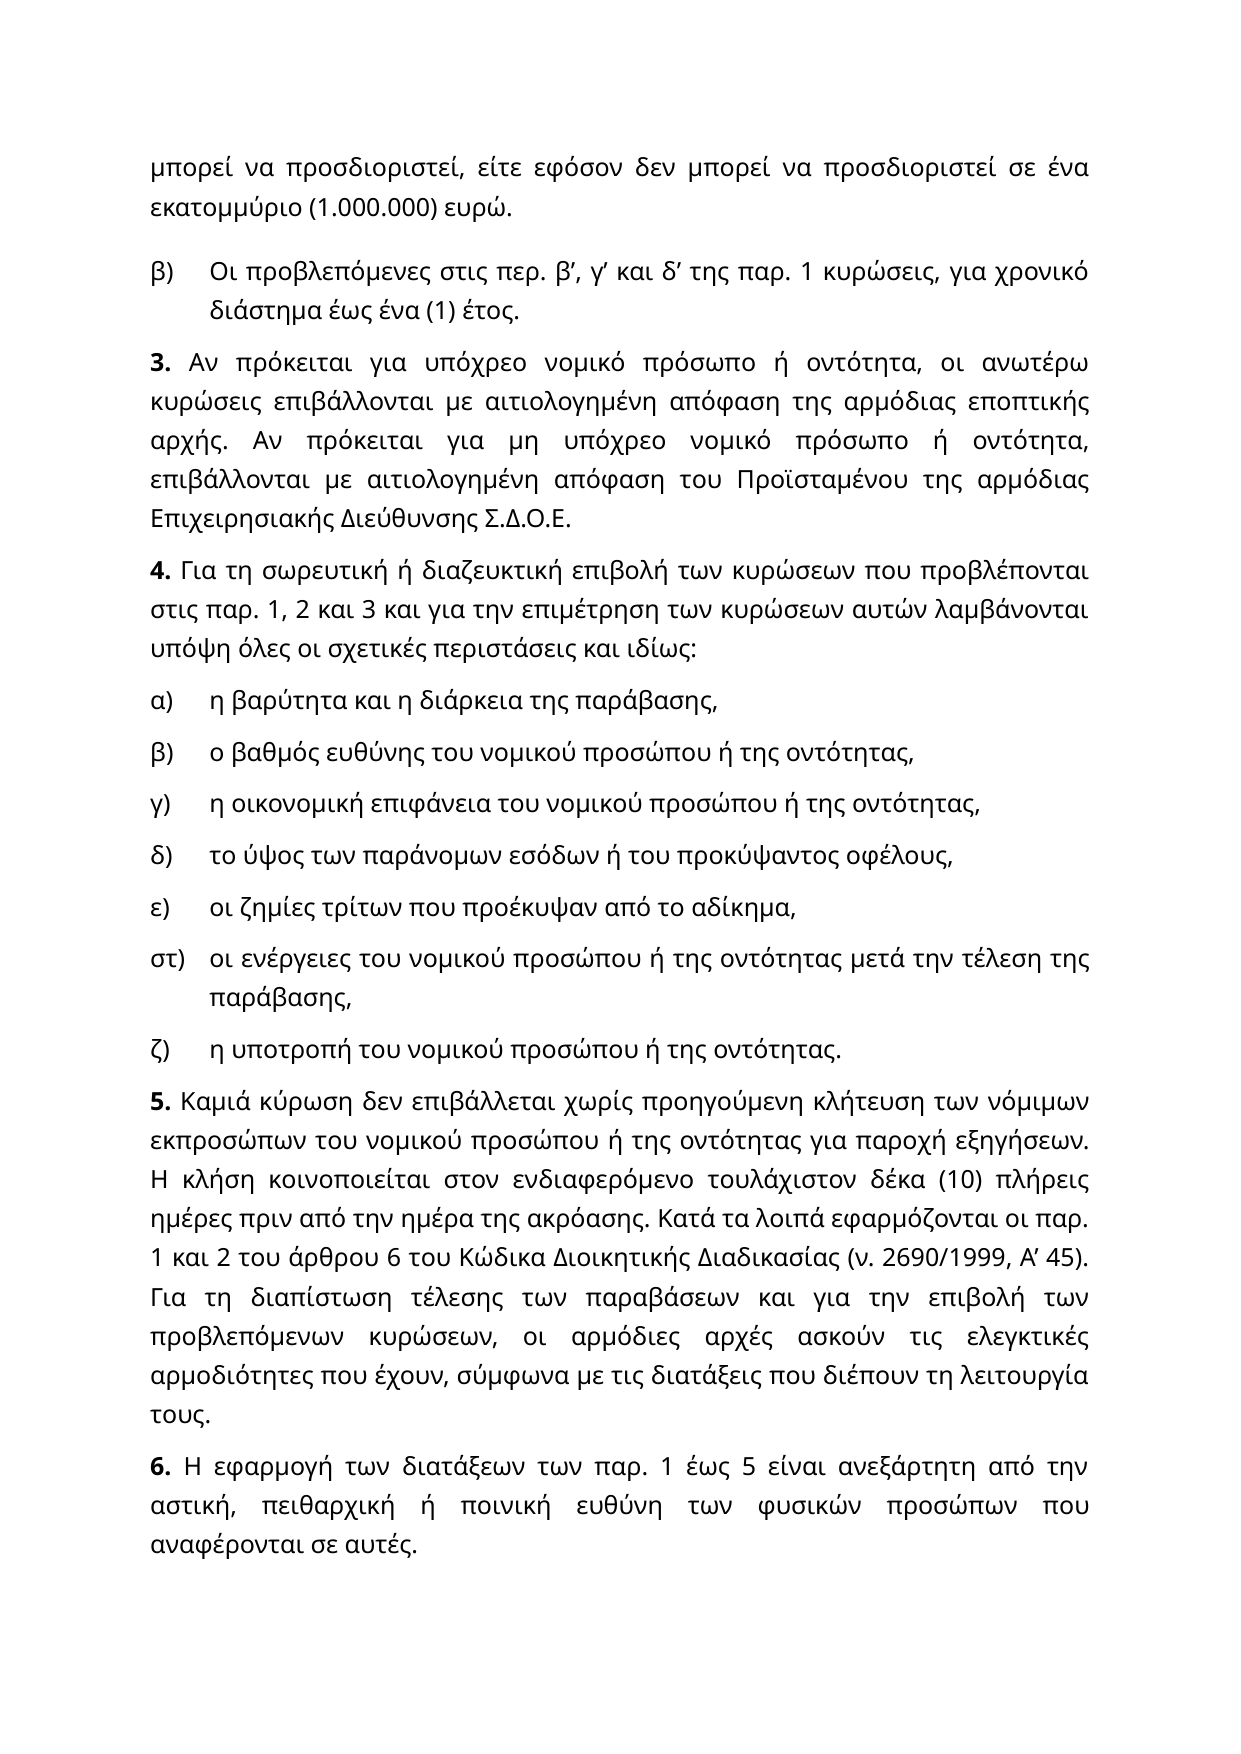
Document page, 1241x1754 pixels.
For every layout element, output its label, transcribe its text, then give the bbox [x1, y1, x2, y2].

text 5. Καμιά κύρωση δεν επιβάλλεται χωρίς προηγούμενη κλήτευση των νόμιμων εκπροσώπων του νομικού προσώπου ή της οντότητας για παροχή εξηγήσεων. Η κλήση κοινοποιείται στον ενδιαφερόμενο τουλάχιστον δέκα (10) πλήρεις ημέρες πριν από την ημέρα της ακρόασης. Κατά τα λοιπά εφαρμόζονται οι παρ. 1 και 2 του άρθρου 6 του Κώδικα Διοικητικής Διαδικασίας (ν. 2690/1999, Α’ 45). Για τη διαπίστωση τέλεσης των παραβάσεων και για την επιβολή των προβλεπόμενων κυρώσεων, οι αρμόδιες αρχές ασκούν τις ελεγκτικές αρμοδιότητες που έχουν, σύμφωνα με τις διατάξεις που διέπουν τη λειτουργία τους. [150, 1083, 1090, 1431]
text 3. Αν πρόκειται για υπόχρεο νομικό πρόσωπο ή οντότητα, οι ανωτέρω κυρώσεις επιβάλλονται με αιτιολογημένη απόφαση της αρμόδιας εποπτικής αρχής. Αν πρόκειται για μη υπόχρεο νομικό πρόσωπο ή οντότητα, επιβάλλονται με αιτιολογημένη απόφαση του Προϊσταμένου της αρμόδιας Επιχειρησιακής Διεύθυνσης Σ.Δ.Ο.Ε. [150, 344, 1090, 535]
list β) ο βαθμός ευθύνης του νομικού προσώπου ή της οντότητας, [150, 734, 1090, 768]
list α) η βαρύτητα και η διάρκεια της παράβασης, [150, 682, 1090, 717]
text 6. Η εφαρμογή των διατάξεων των παρ. 1 έως 5 είναι ανεξάρτητη από την αστική, πειθαρχική ή ποινική ευθύνη των φυσικών προσώπων που αναφέρονται σε αυτές. [150, 1448, 1090, 1561]
list στ) οι ενέργειες του νομικού προσώπου ή της οντότητας μετά την τέλεση της παράβασης, [150, 941, 1090, 1014]
list ε) οι ζημίες τρίτων που προέκυψαν από το αδίκημα, [150, 889, 1090, 923]
list γ) η οικονομική επιφάνεια του νομικού προσώπου ή της οντότητας, [150, 786, 1090, 820]
list β) Οι προβλεπόμενες στις περ. β’, γ’ και δ’ της παρ. 1 κυρώσεις, για χρονικό διάστημα έως ένα (1) έτος. [150, 253, 1090, 327]
text 4. Για τη σωρευτική ή διαζευκτική επιβολή των κυρώσεων που προβλέπονται στις παρ. 1, 2 και 3 και για την επιμέτρηση των κυρώσεων αυτών λαμβάνονται υπόψη όλες οι σχετικές περιστάσεις και ιδίως: [150, 552, 1090, 665]
list δ) το ύψος των παράνομων εσόδων ή του προκύψαντος οφέλους, [150, 837, 1090, 872]
text μπορεί να προσδιοριστεί, είτε εφόσον δεν μπορεί να προσδιοριστεί σε ένα εκατομμύριο (1.000.000) ευρώ. [150, 150, 1090, 223]
list ζ) η υποτροπή του νομικού προσώπου ή της οντότητας. [150, 1032, 1090, 1066]
